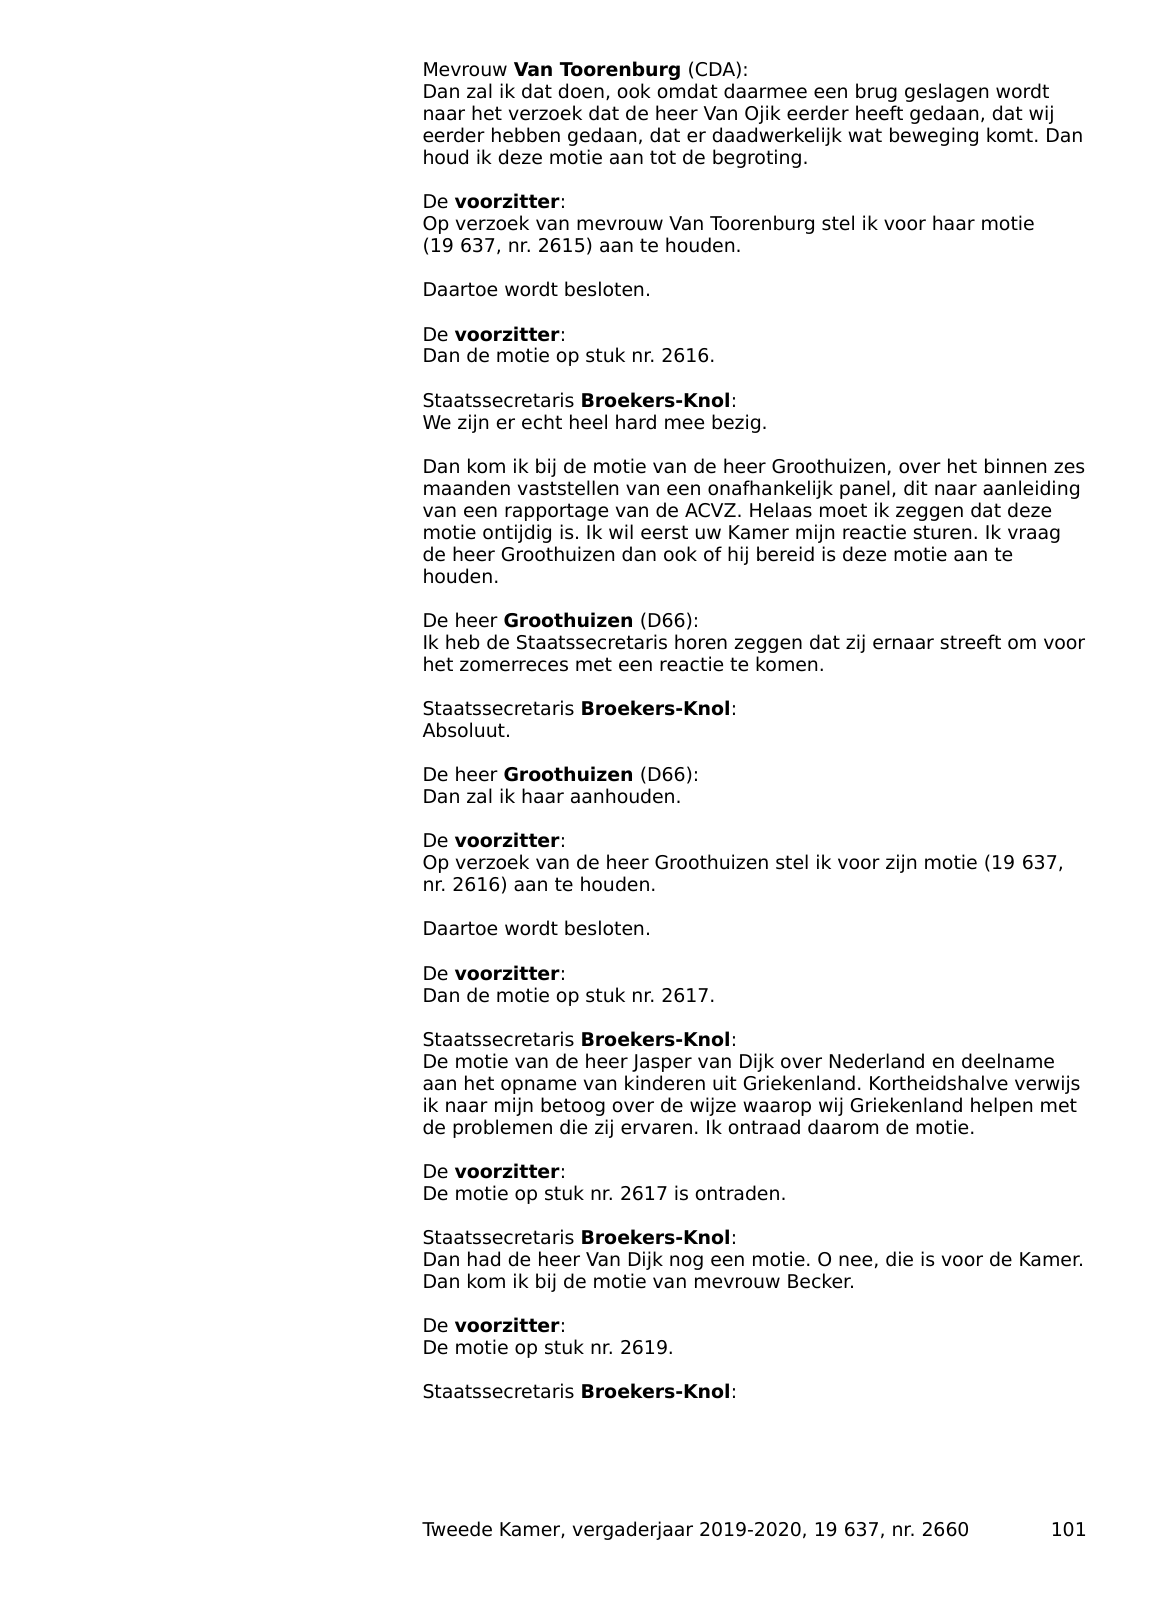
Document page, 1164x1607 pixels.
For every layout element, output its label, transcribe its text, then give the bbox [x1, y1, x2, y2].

text Dan zal ik haar aanhouden. [422, 786, 1087, 808]
text De motie op stuk nr. 2619. [422, 1337, 1087, 1359]
text Staatssecretaris Broekers-Knol: [422, 1381, 1087, 1403]
text De voorzitter: [422, 962, 1087, 984]
text De voorzitter: [422, 323, 1087, 345]
text Op verzoek van de heer Groothuizen stel ik voor zijn motie (19 637, nr. 2616) aan te houden. [422, 852, 1087, 896]
text Daartoe wordt besloten. [422, 918, 1087, 940]
text Dan de motie op stuk nr. 2616. [422, 345, 1087, 367]
text Dan kom ik bij de motie van de heer Groothuizen, over het binnen zes maanden vaststellen van een onafhankelijk panel, dit naar aanleiding van een rapportage van de ACVZ. Helaas moet ik zeggen dat deze motie ontijdig is. Ik wil eerst uw Kamer mijn reactie sturen. Ik vraag de heer Groothuizen dan ook of hij bereid is deze motie aan te houden. [422, 456, 1087, 588]
text Op verzoek van mevrouw Van Toorenburg stel ik voor haar motie (19 637, nr. 2615) aan te houden. [422, 213, 1087, 257]
text De voorzitter: [422, 1315, 1087, 1337]
text Mevrouw Van Toorenburg (CDA): [422, 59, 1087, 81]
text De voorzitter: [422, 191, 1087, 213]
text De voorzitter: [422, 1161, 1087, 1183]
text We zijn er echt heel hard mee bezig. [422, 412, 1087, 433]
text De motie van de heer Jasper van Dijk over Nederland en deelname aan het opname van kinderen uit Griekenland. Kortheidshalve verwijs ik naar mijn betoog over de wijze waarop wij Griekenland helpen met de problemen die zij ervaren. Ik ontraad daarom de motie. [422, 1051, 1087, 1138]
text Dan zal ik dat doen, ook omdat daarmee een brug geslagen wordt naar het verzoek dat de heer Van Ojik eerder heeft gedaan, dat wij eerder hebben gedaan, dat er daadwerkelijk wat beweging komt. Dan houd ik deze motie aan tot de begroting. [422, 81, 1087, 169]
text De motie op stuk nr. 2617 is ontraden. [422, 1183, 1087, 1205]
text Daartoe wordt besloten. [422, 279, 1087, 301]
text Absoluut. [422, 720, 1087, 742]
text De voorzitter: [422, 830, 1087, 852]
text Dan kom ik bij de motie van mevrouw Becker. [422, 1271, 1087, 1293]
text De heer Groothuizen (D66): [422, 610, 1087, 632]
text Dan had de heer Van Dijk nog een motie. O nee, die is voor de Kamer. [422, 1249, 1087, 1271]
text Ik heb de Staatssecretaris horen zeggen dat zij ernaar streeft om voor het zomerreces met een reactie te komen. [422, 632, 1087, 676]
text Staatssecretaris Broekers-Knol: [422, 698, 1087, 720]
text Staatssecretaris Broekers-Knol: [422, 1029, 1087, 1051]
text Dan de motie op stuk nr. 2617. [422, 984, 1087, 1006]
text De heer Groothuizen (D66): [422, 764, 1087, 786]
text Staatssecretaris Broekers-Knol: [422, 1227, 1087, 1249]
text Staatssecretaris Broekers-Knol: [422, 389, 1087, 412]
